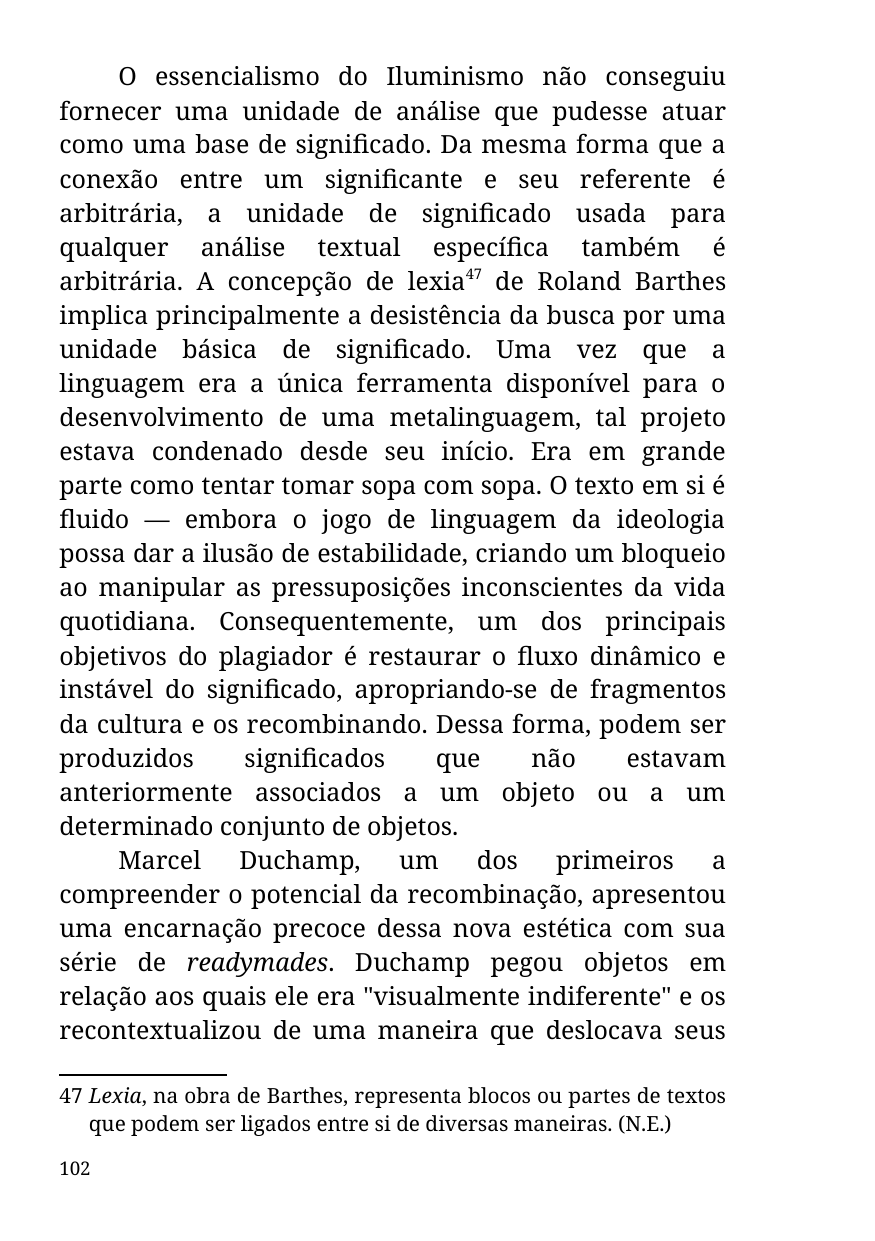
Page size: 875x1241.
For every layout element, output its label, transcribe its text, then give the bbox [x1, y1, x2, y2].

text O essencialismo do Iluminismo não conseguiu fornecer uma unidade de análise que pudesse atuar como uma base de significado. Da mesma forma que a conexão entre um significante e seu referente é arbitrária, a unidade de significado usada para qualquer análise textual específica também é arbitrária. A concepção de lexia de Roland Barthes implica principalmente a desistência da busca por uma unidade básica de significado. Uma vez que a linguagem era a única ferramenta disponível para o desenvolvimento de uma metalinguagem, tal projeto estava condenado desde seu início. Era em grande parte como tentar tomar sopa com sopa. O texto em si é fluido — embora o jogo de linguagem da ideologia possa dar a ilusão de estabilidade, criando um bloqueio ao manipular as pressuposições inconscientes da vida quotidiana. Consequentemente, um dos principais objetivos do plagiador é restaurar o fluxo dinâmico e instável do significado, apropriando-se de fragmentos da cultura e os recombinando. Dessa forma, podem ser produzidos significados que não estavam anteriormente associados a um objeto ou a um determinado conjunto de objetos. [59, 59, 726, 842]
text Lexia, na obra de Barthes, representa blocos ou partes de textos que podem ser ligados entre si de diversas maneiras. (N.E.) [59, 1081, 726, 1138]
text Marcel Duchamp, um dos primeiros a compreender o potencial da recombinação, apresentou uma encarnação precoce dessa nova estética com sua série de readymades. Duchamp pegou objetos em relação aos quais ele era "visualmente indiferente" e os recontextualizou de uma maneira que deslocava seus [59, 842, 726, 1047]
